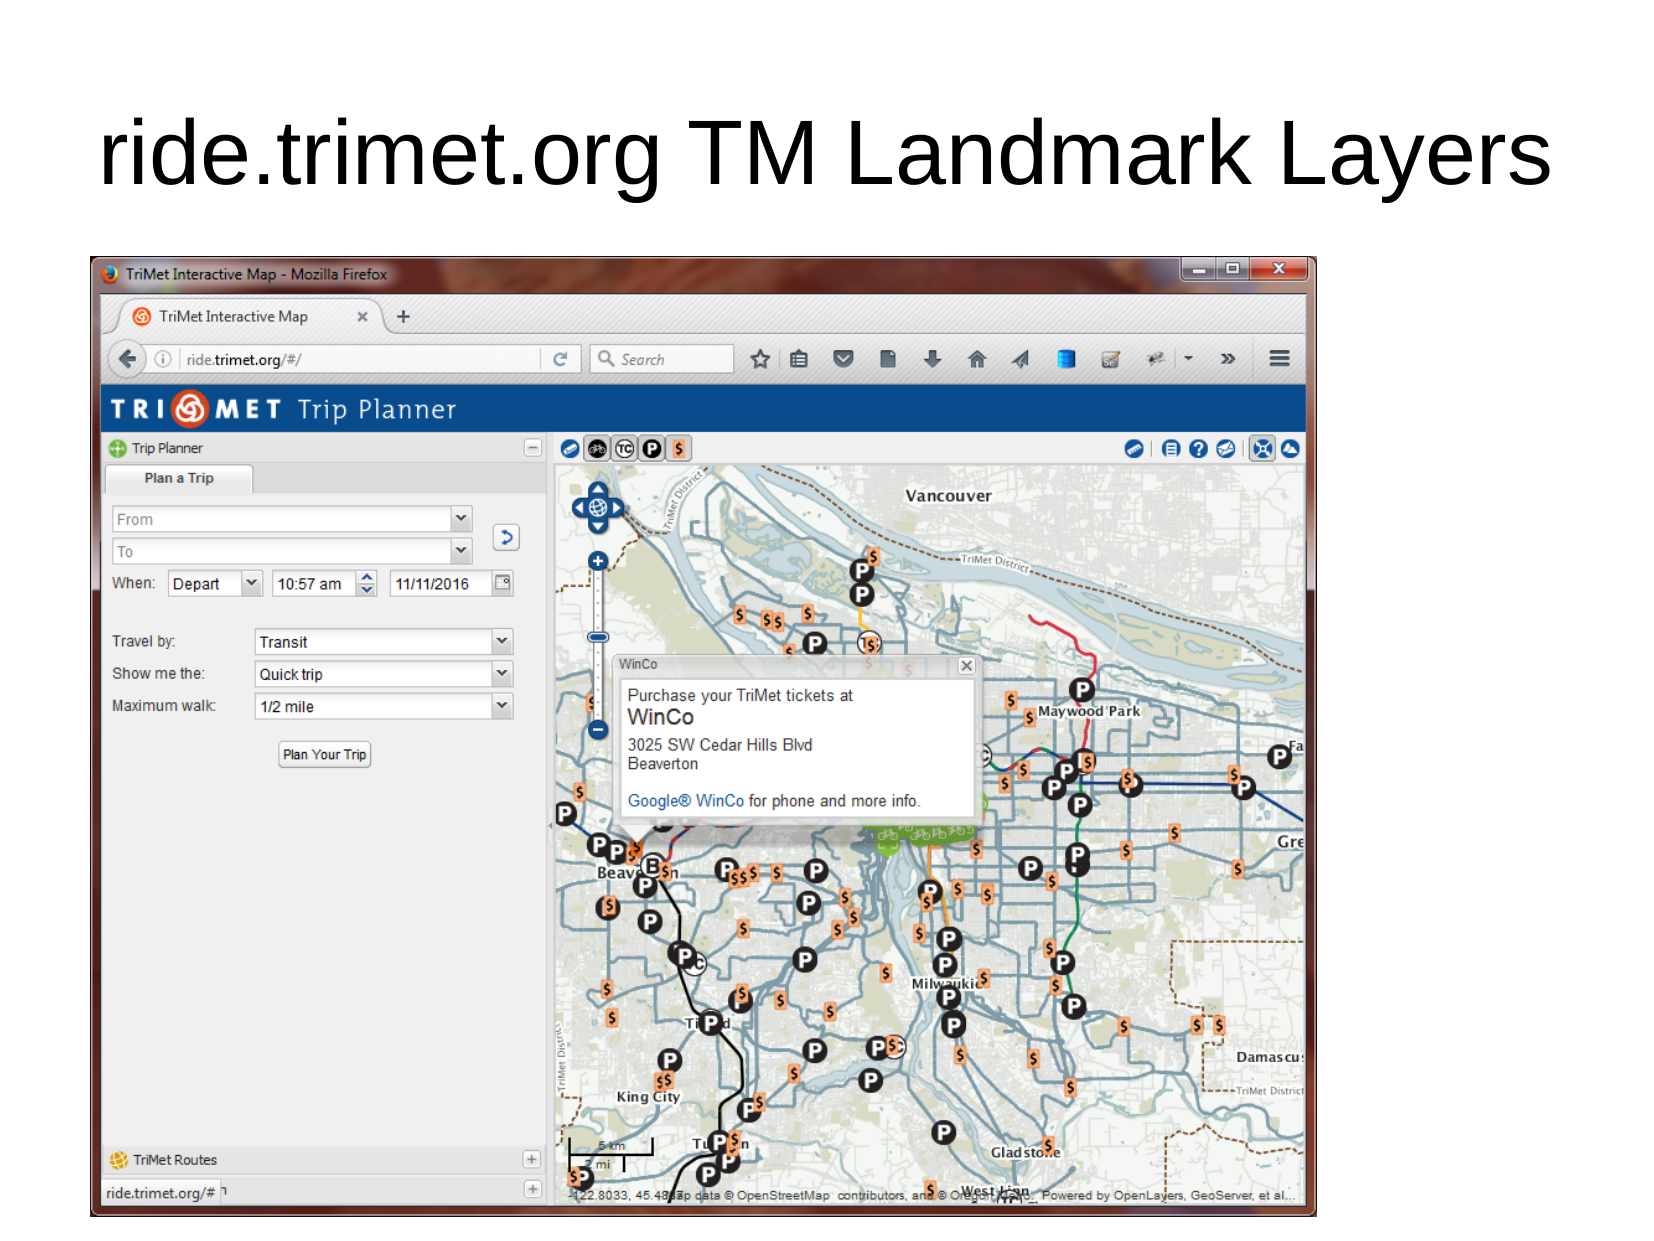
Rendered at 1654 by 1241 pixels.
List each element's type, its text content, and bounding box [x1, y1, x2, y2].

title ride.trimet.org TM Landmark Layers [82, 49, 1571, 257]
picture [90, 256, 1317, 1217]
